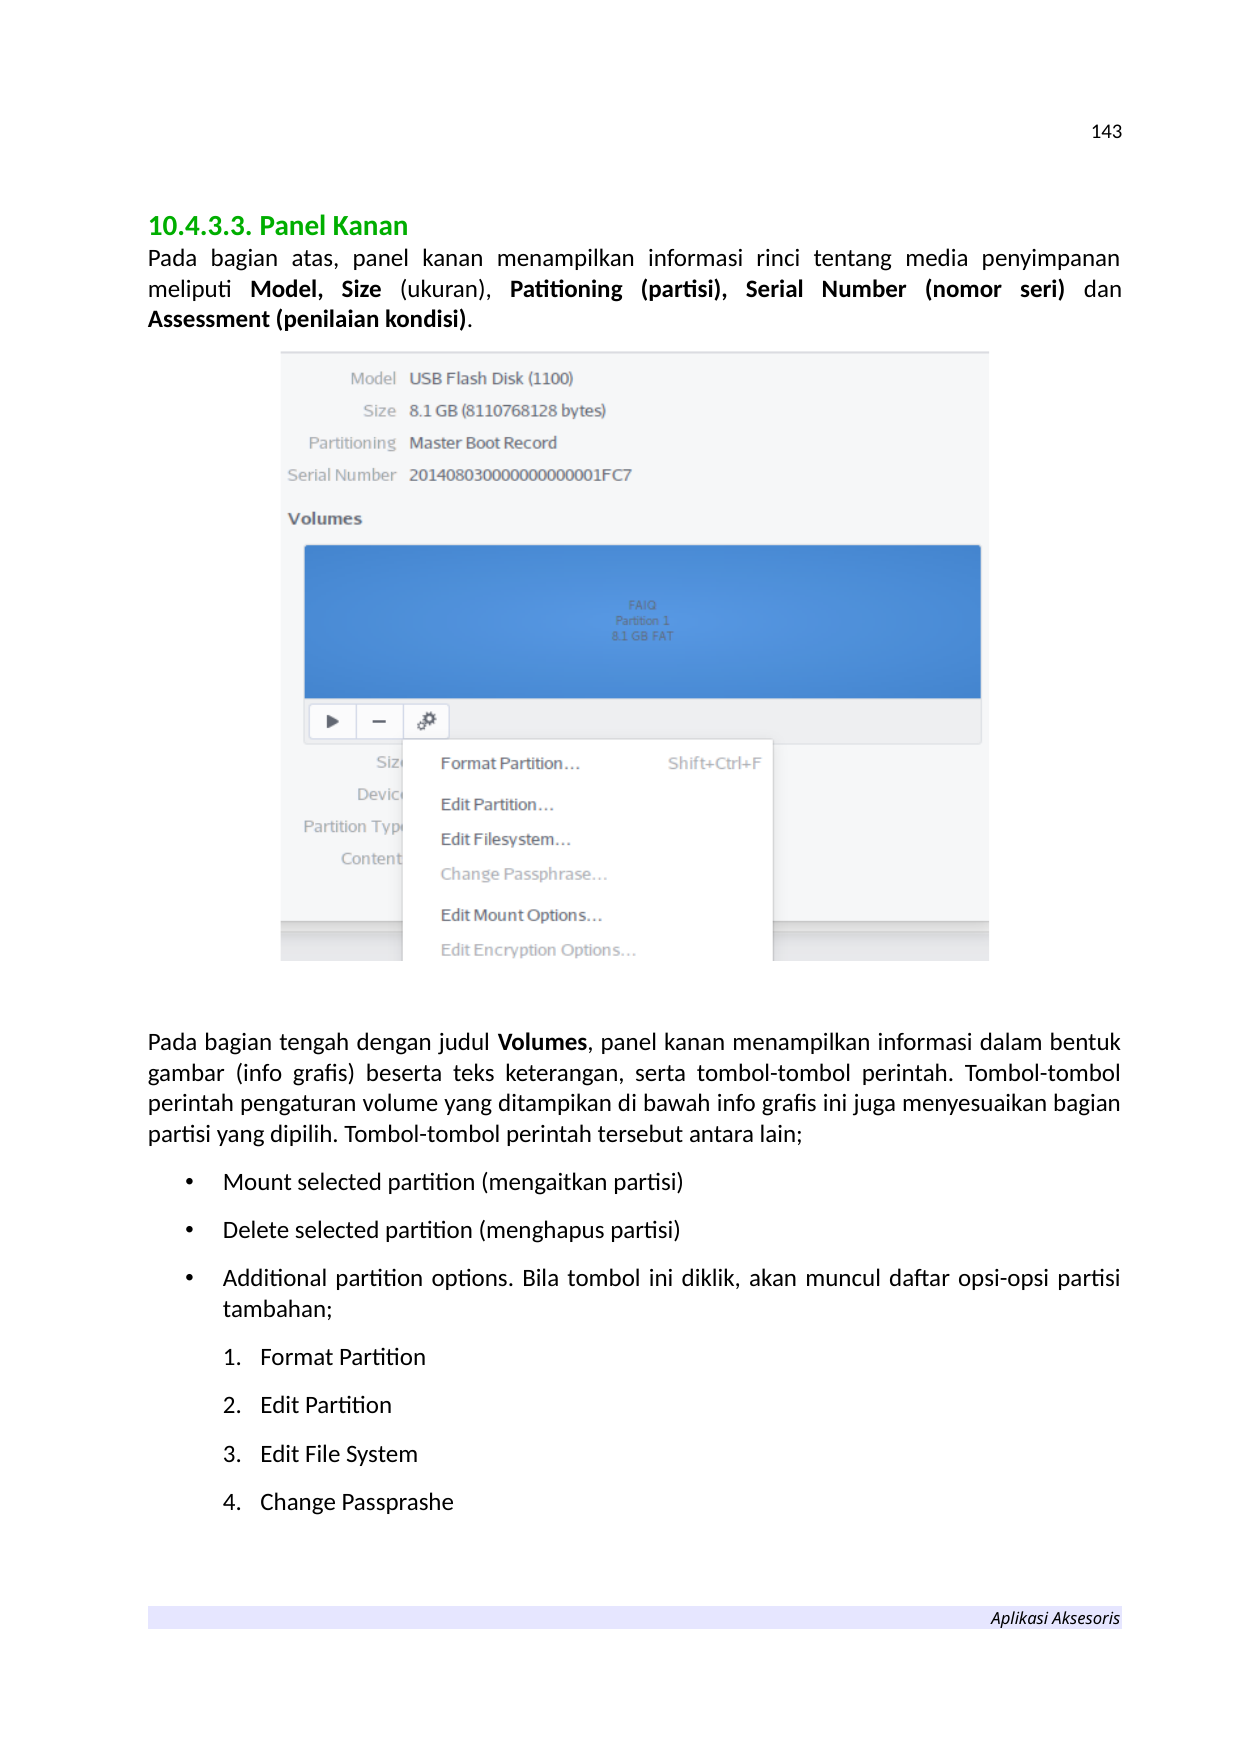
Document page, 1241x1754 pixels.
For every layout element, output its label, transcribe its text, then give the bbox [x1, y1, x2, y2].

text Pada bagian atas, panel kanan menampilkan informasi rinci tentang media penyimpanan meliputi Model, Size (ukuran), Patitioning (partisi), Serial Number (nomor seri) dan Assessment (penilaian kondisi). [148, 242, 1122, 334]
list Change Passprashe [223, 1486, 1122, 1517]
list Additional partition options. Bila tombol ini diklik, akan muncul daftar opsi-opsi partisi tambahan; [185, 1263, 1122, 1324]
list Delete selected partition (menghapus partisi) [185, 1214, 1122, 1245]
picture [280, 351, 990, 961]
list Edit File System [223, 1438, 1122, 1468]
list Mount selected partition (mengaitkan partisi) [185, 1166, 1122, 1197]
list Edit Partition [223, 1389, 1122, 1420]
subtitle Panel Kanan [148, 207, 1122, 242]
list Format Partition [223, 1341, 1122, 1372]
text Pada bagian tengah dengan judul Volumes, panel kanan menampilkan informasi dalam bentuk gambar (info grafis) beserta teks keterangan, serta tombol-tombol perintah. Tombol-tombol perintah pengaturan volume yang ditampikan di bawah info grafis ini juga menyesuaikan bagian partisi yang dipilih. Tombol-tombol perintah tersebut antara lain; [148, 1026, 1122, 1148]
